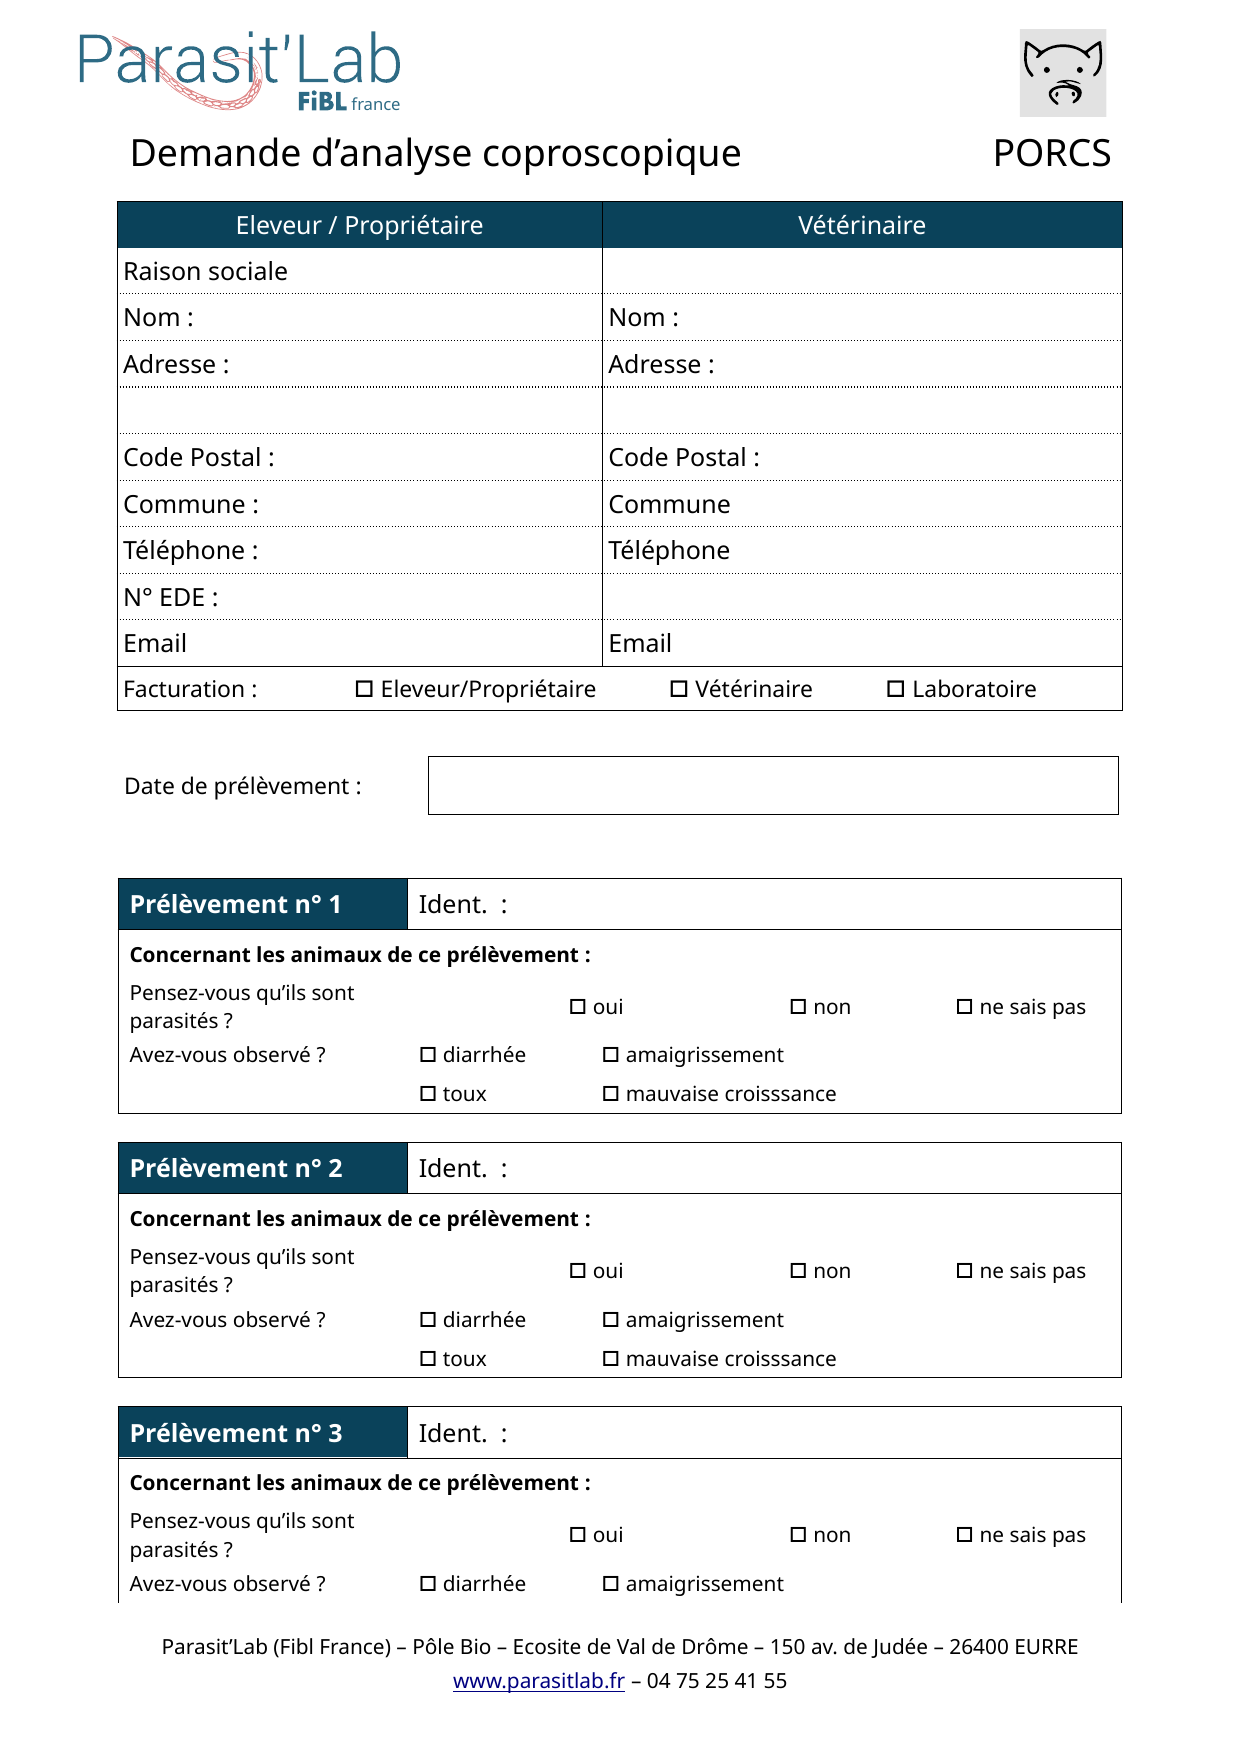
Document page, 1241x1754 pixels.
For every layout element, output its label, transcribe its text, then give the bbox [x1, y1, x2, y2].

table_cell  amaigrissement [590, 1563, 871, 1603]
table_cell  diarrhée [407, 1035, 590, 1075]
table_cell Facturation : [118, 667, 353, 709]
table_cell  amaigrissement [590, 1035, 871, 1075]
table_cell  non [720, 978, 920, 1035]
table_cell Avez-vous observé ? [119, 1299, 407, 1339]
table_cell Concernant les animaux de ce prélèvement : [119, 1194, 1121, 1242]
table_cell  mauvaise croisssance [590, 1339, 871, 1377]
table_header Prélèvement n° 1 [119, 879, 407, 929]
table_cell Nom : [118, 293, 602, 340]
table_cell  amaigrissement [590, 1299, 871, 1339]
table_cell  diarrhée [407, 1563, 590, 1603]
table_cell Avez-vous observé ? [119, 1563, 407, 1603]
table_cell Email [603, 619, 1122, 666]
table_header Prélèvement n° 2 [119, 1143, 407, 1193]
table_header Vétérinaire [603, 202, 1122, 248]
table_cell  ne sais pas [920, 978, 1121, 1035]
table_cell  oui [472, 978, 720, 1035]
table_cell Avez-vous observé ? [119, 1035, 407, 1075]
table_header Ident. : [408, 1143, 720, 1193]
table_cell Adresse : [118, 340, 602, 386]
table_header Eleveur / Propriétaire [118, 202, 602, 248]
table_cell N° EDE : [118, 573, 602, 619]
table_cell [119, 1339, 407, 1377]
table_header [429, 757, 1118, 814]
table_cell [119, 1075, 407, 1112]
table_cell  Eleveur/Propriétaire [353, 667, 663, 709]
table_header Date de prélèvement : [118, 756, 428, 814]
table_cell Code Postal : [603, 433, 1122, 479]
table_cell  oui [472, 1506, 720, 1563]
table_cell Commune : [118, 480, 602, 526]
table_header [720, 1407, 1121, 1457]
table_cell [871, 1299, 1121, 1339]
table_cell  Laboratoire [884, 667, 1122, 709]
table_cell Code Postal : [118, 433, 602, 479]
table_cell  toux [407, 1339, 590, 1377]
table_cell  toux [407, 1075, 590, 1112]
table_cell Pensez-vous qu’ils sont parasités ? [119, 1506, 472, 1563]
table_cell [871, 1075, 1121, 1112]
table_cell  non [720, 1242, 920, 1299]
table_cell  diarrhée [407, 1299, 590, 1339]
table_cell [871, 1339, 1121, 1377]
table_cell [871, 1035, 1121, 1075]
table_cell Concernant les animaux de ce prélèvement : [119, 930, 1121, 978]
table_cell  ne sais pas [920, 1506, 1121, 1563]
table_cell [603, 386, 1122, 433]
table_header PORCS [822, 126, 1123, 177]
table_header Prélèvement n° 3 [119, 1407, 407, 1457]
table_cell  ne sais pas [920, 1242, 1121, 1299]
table_cell Email [118, 619, 602, 666]
table_cell Téléphone : [118, 526, 602, 573]
table_header Ident. : [408, 1407, 720, 1457]
table_header Ident. : [408, 879, 720, 929]
table_cell Concernant les animaux de ce prélèvement : [119, 1459, 1121, 1506]
table_header [720, 879, 1121, 929]
table_header [720, 1143, 1121, 1193]
table_cell [871, 1563, 1121, 1603]
table_cell Nom : [603, 293, 1122, 340]
table_cell [603, 248, 1122, 293]
table_cell [118, 386, 602, 433]
table_cell  Vétérinaire [663, 667, 884, 709]
table_cell [603, 573, 1122, 619]
table_cell Raison sociale [118, 248, 602, 293]
table_cell  oui [472, 1242, 720, 1299]
table_cell  mauvaise croisssance [590, 1075, 871, 1112]
table_cell  non [720, 1506, 920, 1563]
table_cell Téléphone [603, 526, 1122, 573]
table_cell Pensez-vous qu’ils sont parasités ? [119, 978, 472, 1035]
table_cell Commune [603, 480, 1122, 526]
table_header Demande d’analyse coproscopique [118, 126, 822, 177]
table_cell Pensez-vous qu’ils sont parasités ? [119, 1242, 472, 1299]
table_cell Adresse : [603, 340, 1122, 386]
